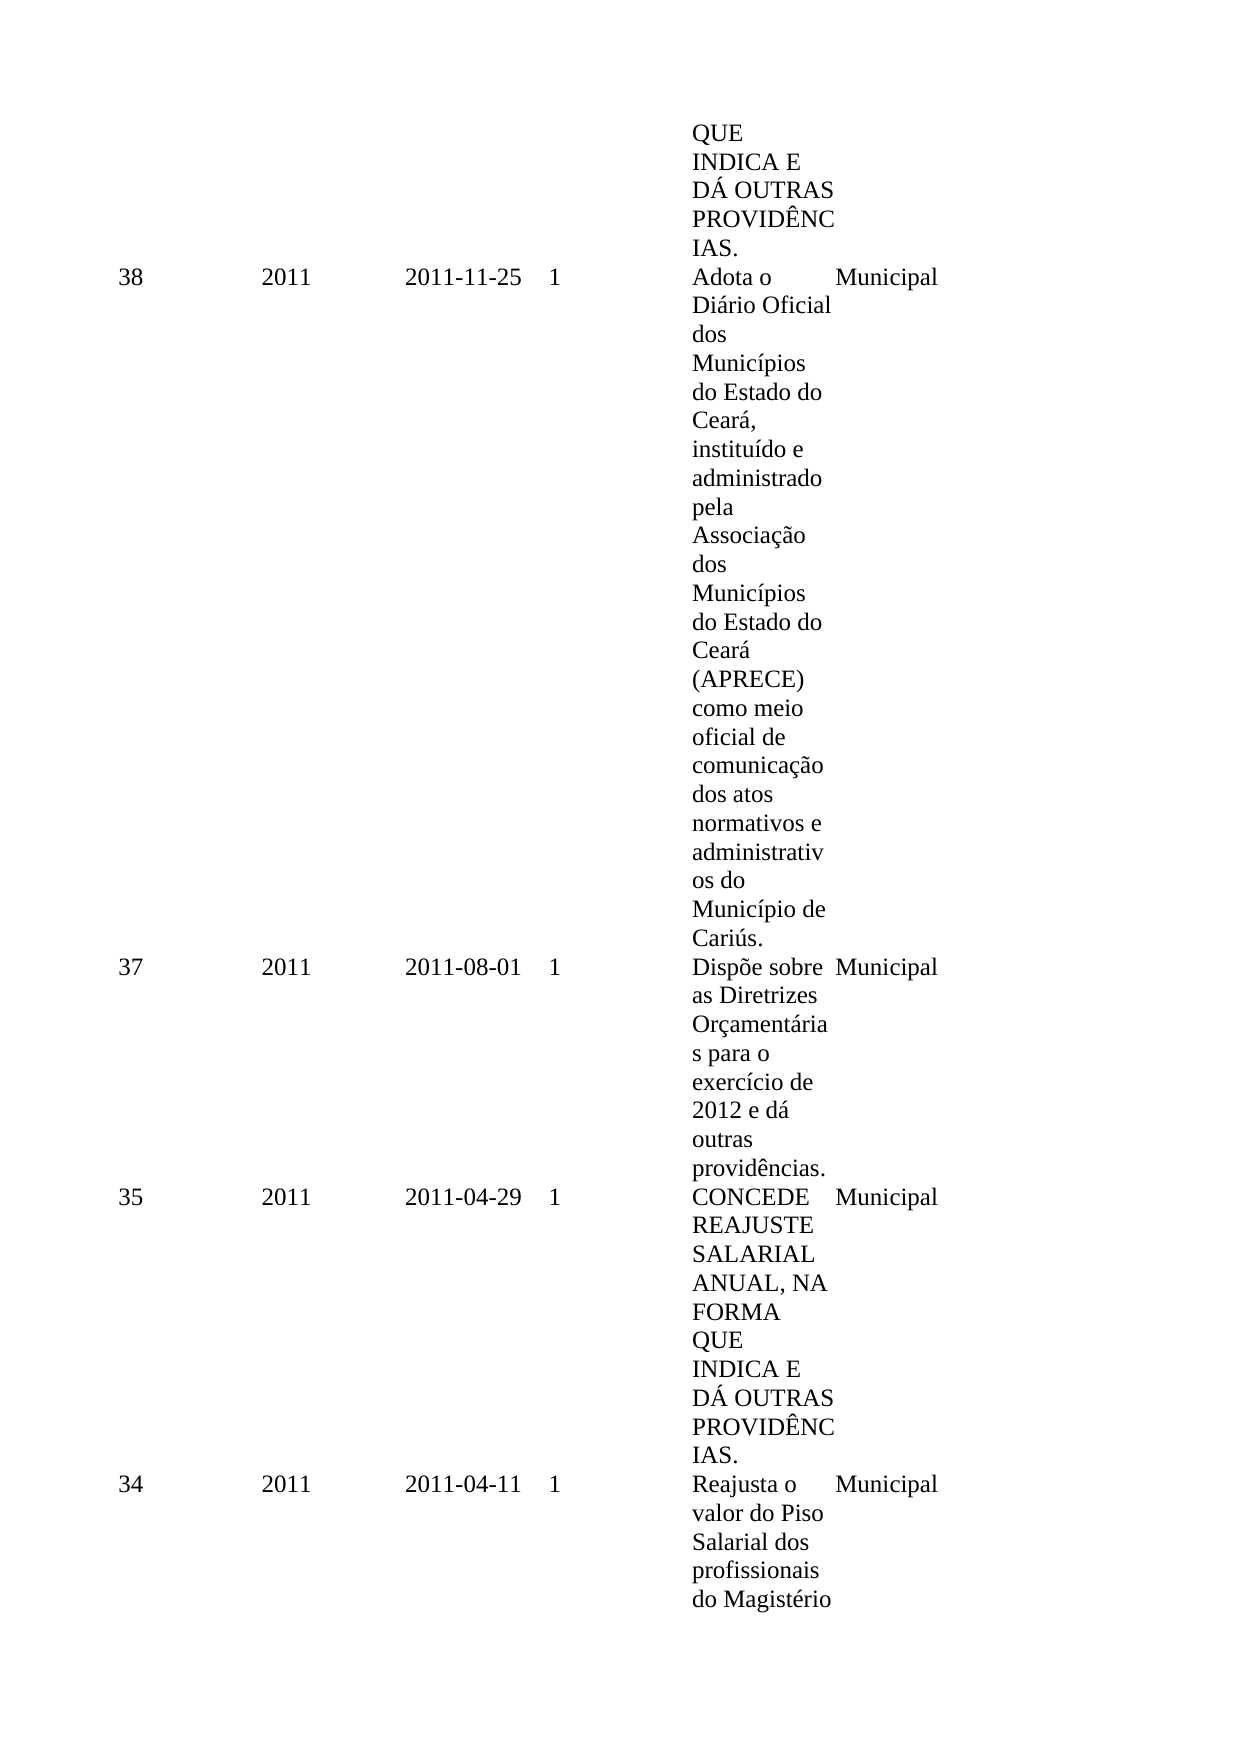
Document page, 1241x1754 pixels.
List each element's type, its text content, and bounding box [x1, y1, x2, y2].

table_cell 37 [118, 952, 261, 1182]
table_cell 1 [548, 1469, 692, 1613]
table_cell 2011-04-29 [405, 1182, 548, 1469]
table_cell CONCEDE REAJUSTE SALARIAL ANUAL, NA FORMA QUE INDICA E DÁ OUTRAS PROVIDÊNCIAS. [692, 1182, 835, 1469]
table_cell 1 [548, 952, 692, 1182]
table_cell [548, 118, 692, 262]
table_cell 34 [118, 1469, 261, 1613]
table_cell Reajusta o valor do Piso Salarial dos profissionais do Magistério [692, 1469, 835, 1613]
table_cell [979, 1182, 1122, 1469]
table_cell 2011-08-01 [405, 952, 548, 1182]
table_cell [405, 118, 548, 262]
table_cell 2011 [261, 1182, 405, 1469]
table_cell 1 [548, 1182, 692, 1469]
table_cell Dispõe sobre as Diretrizes Orçamentárias para o exercício de 2012 e dá outras providências. [692, 952, 835, 1182]
table_cell [835, 118, 979, 262]
table_cell QUE INDICA E DÁ OUTRAS PROVIDÊNCIAS. [692, 118, 835, 262]
table_cell [979, 952, 1122, 1182]
table_cell 2011 [261, 1469, 405, 1613]
table_cell Municipal [835, 1469, 979, 1613]
table_cell [118, 118, 261, 262]
table_cell [261, 118, 405, 262]
table_cell [979, 262, 1122, 952]
table_cell 2011-04-11 [405, 1469, 548, 1613]
table_cell Municipal [835, 1182, 979, 1469]
table_cell [979, 118, 1122, 262]
table_cell 2011 [261, 952, 405, 1182]
table_cell [979, 1469, 1122, 1613]
table_cell 1 [548, 262, 692, 952]
table_cell 38 [118, 262, 261, 952]
table_cell Municipal [835, 952, 979, 1182]
table_cell 2011 [261, 262, 405, 952]
table_cell Adota o Diário Oficial dos Municípios do Estado do Ceará, instituído e administrado pela Associação dos Municípios do Estado do Ceará (APRECE) como meio oficial de comunicação dos atos normativos e administrativos do Município de Cariús. [692, 262, 835, 952]
table_cell 35 [118, 1182, 261, 1469]
table_cell 2011-11-25 [405, 262, 548, 952]
table_cell Municipal [835, 262, 979, 952]
